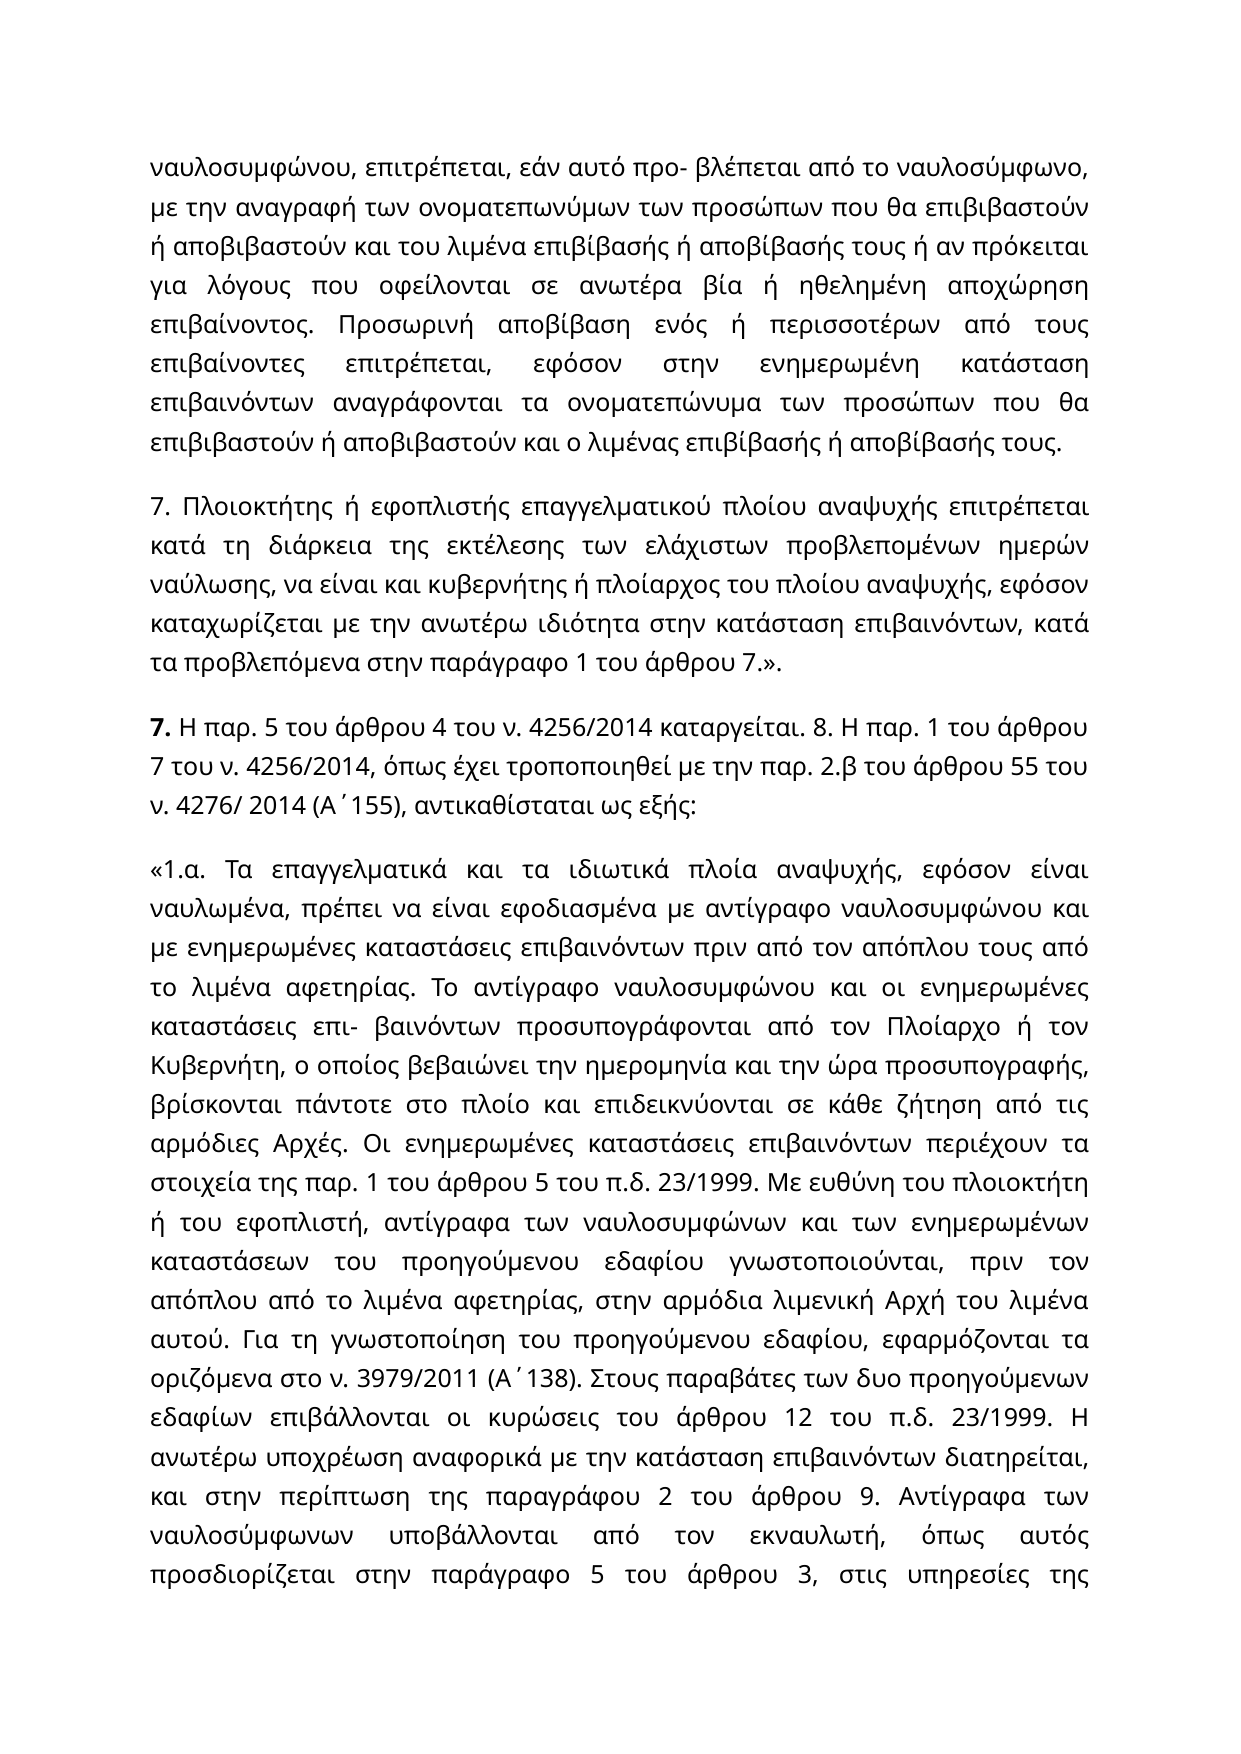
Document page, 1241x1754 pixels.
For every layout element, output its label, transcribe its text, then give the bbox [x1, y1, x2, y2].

text ναυλοσυμφώνου, επιτρέπεται, εάν αυτό προ- βλέπεται από το ναυλοσύμφωνο, με την αναγραφή των ονοματεπωνύμων των προσώπων που θα επιβιβαστούν ή αποβιβαστούν και του λιμένα επιβίβασής ή αποβίβασής τους ή αν πρόκειται για λόγους που οφείλονται σε ανωτέρα βία ή ηθελημένη αποχώρηση επιβαίνοντος. Προσωρινή αποβίβαση ενός ή περισσοτέρων από τους επιβαίνοντες επιτρέπεται, εφόσον στην ενημερωμένη κατάσταση επιβαινόντων αναγράφονται τα ονοματεπώνυμα των προσώπων που θα επιβιβαστούν ή αποβιβαστούν και ο λιμένας επιβίβασής ή αποβίβασής τους. [150, 150, 1090, 458]
text «1.α. Τα επαγγελματικά και τα ιδιωτικά πλοία αναψυχής, εφόσον είναι ναυλωμένα, πρέπει να είναι εφοδιασμένα με αντίγραφο ναυλοσυμφώνου και με ενημερωμένες καταστάσεις επιβαινόντων πριν από τον απόπλου τους από το λιμένα αφετηρίας. Το αντίγραφο ναυλοσυμφώνου και οι ενημερωμένες καταστάσεις επι- βαινόντων προσυπογράφονται από τον Πλοίαρχο ή τον Κυβερνήτη, ο οποίος βεβαιώνει την ημερομηνία και την ώρα προσυπογραφής, βρίσκονται πάντοτε στο πλοίο και επιδεικνύονται σε κάθε ζήτηση από τις αρμόδιες Αρχές. Οι ενημερωμένες καταστάσεις επιβαινόντων περιέχουν τα στοιχεία της παρ. 1 του άρθρου 5 του π.δ. 23/1999. Με ευθύνη του πλοιοκτήτη ή του εφοπλιστή, αντίγραφα των ναυλοσυμφώνων και των ενημερωμένων καταστάσεων του προηγούμενου εδαφίου γνωστοποιούνται, πριν τον απόπλου από το λιμένα αφετηρίας, στην αρμόδια λιμενική Αρχή του λιμένα αυτού. Για τη γνωστοποίηση του προηγούμενου εδαφίου, εφαρμόζονται τα οριζόμενα στο ν. 3979/2011 (Α΄138). Στους παραβάτες των δυο προηγούμενων εδαφίων επιβάλλονται οι κυρώσεις του άρθρου 12 του π.δ. 23/1999. Η ανωτέρω υποχρέωση αναφορικά με την κατάσταση επιβαινόντων διατηρείται, και στην περίπτωση της παραγράφου 2 του άρθρου 9. Αντίγραφα των ναυλοσύμφωνων υποβάλλονται από τον εκναυλωτή, όπως αυτός προσδιορίζεται στην παράγραφο 5 του άρθρου 3, στις υπηρεσίες της [150, 852, 1090, 1591]
text 7. Πλοιοκτήτης ή εφοπλιστής επαγγελματικού πλοίου αναψυχής επιτρέπεται κατά τη διάρκεια της εκτέλεσης των ελάχιστων προβλεπομένων ημερών ναύλωσης, να είναι και κυβερνήτης ή πλοίαρχος του πλοίου αναψυχής, εφόσον καταχωρίζεται με την ανωτέρω ιδιότητα στην κατάσταση επιβαινόντων, κατά τα προβλεπόμενα στην παράγραφο 1 του άρθρου 7.». [150, 488, 1090, 679]
text 7. Η παρ. 5 του άρθρου 4 του ν. 4256/2014 καταργείται. 8. Η παρ. 1 του άρθρου 7 του ν. 4256/2014, όπως έχει τροποποιηθεί με την παρ. 2.β του άρθρου 55 του ν. 4276/ 2014 (Α΄155), αντικαθίσταται ως εξής: [150, 709, 1090, 822]
